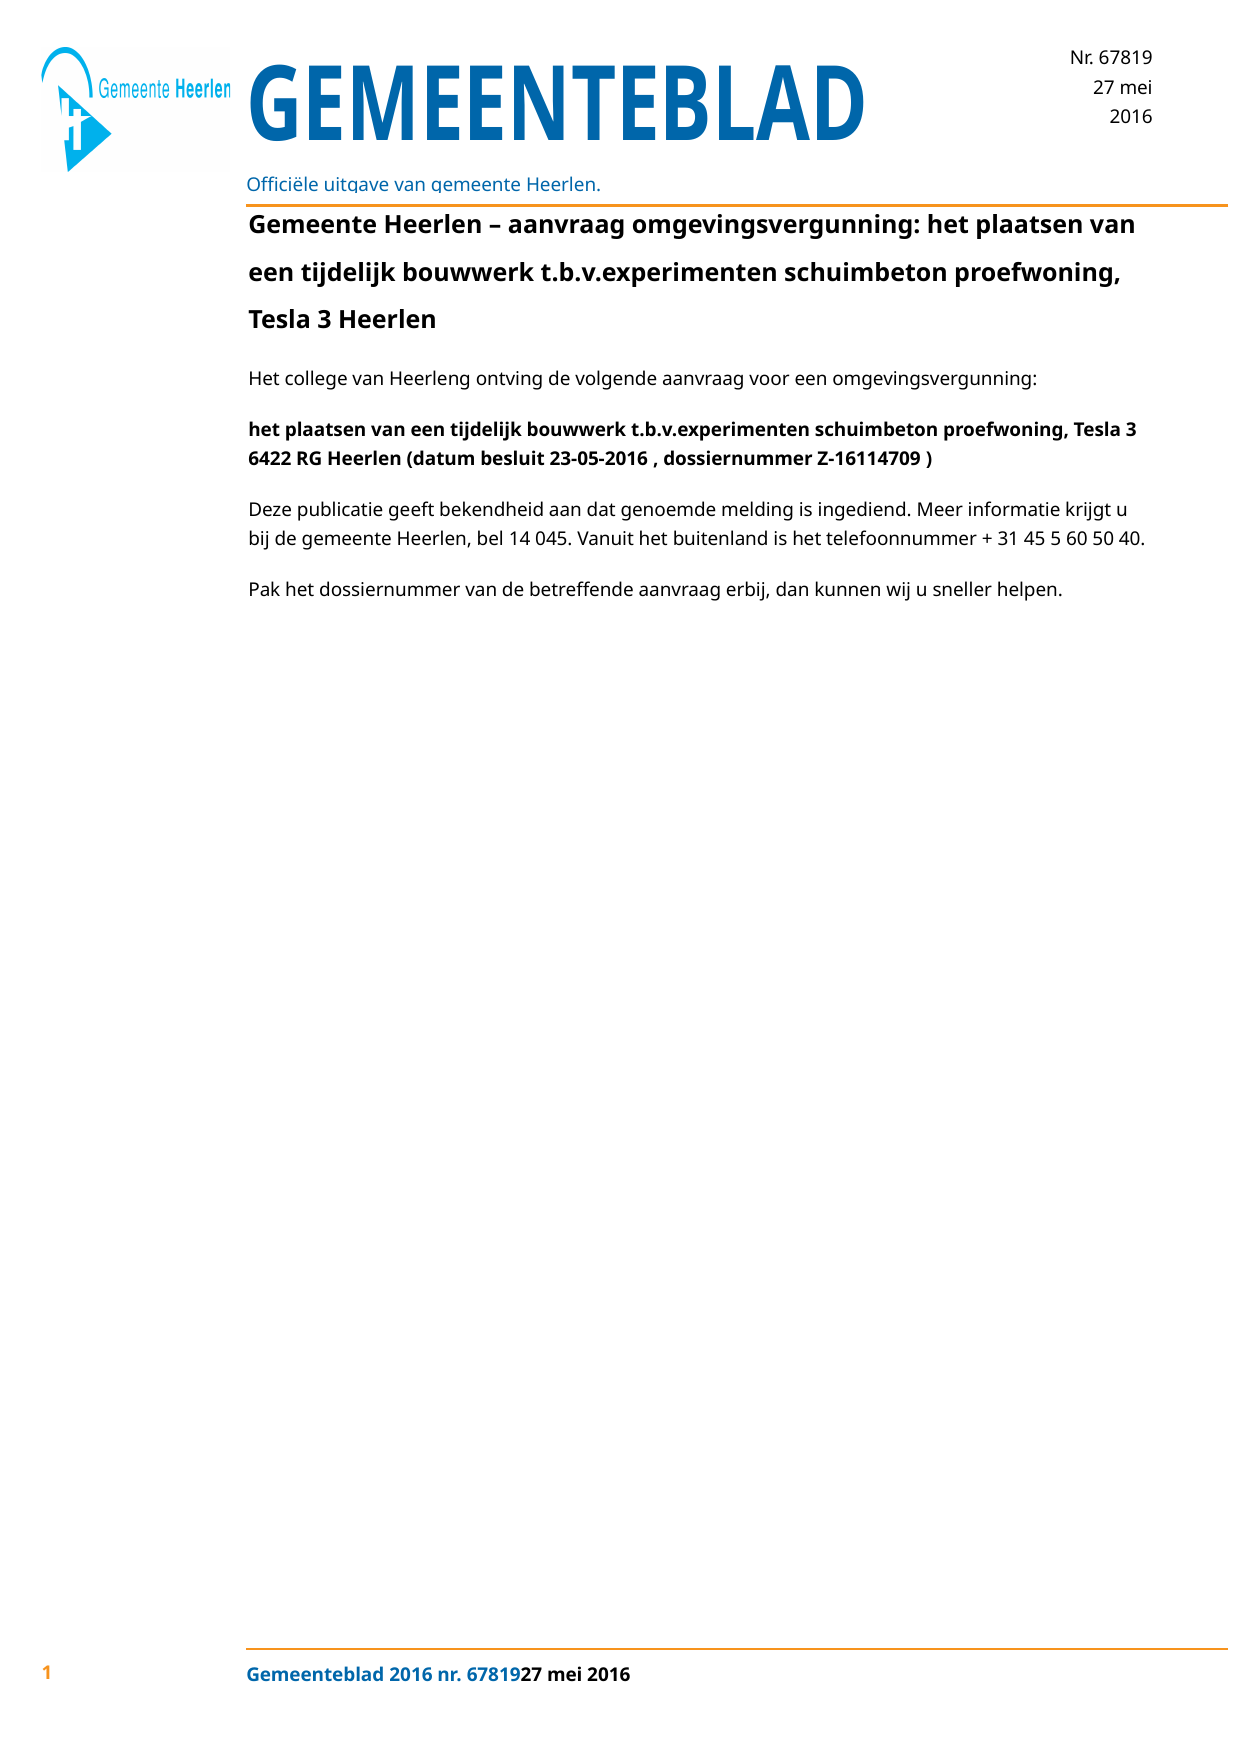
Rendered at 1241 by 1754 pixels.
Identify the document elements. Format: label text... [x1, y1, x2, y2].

text Het college van Heerleng ontving de volgende aanvraag voor een omgevingsvergunning: [248, 366, 1152, 391]
text Gemeente Heerlen – aanvraag omgevingsvergunning: het plaatsen van een tijdelijk bouwwerk t.b.v.experimenten schuimbeton proefwoning, Tesla 3 Heerlen [248, 207, 1152, 336]
text Deze publicatie geeft bekendheid aan dat genoemde melding is ingediend. Meer informatie krijgt u bij de gemeente Heerlen, bel 14 045. Vanuit het buitenland is het telefoonnummer + 31 45 5 60 50 40. [248, 496, 1152, 551]
picture [41, 47, 231, 172]
text het plaatsen van een tijdelijk bouwwerk t.b.v.experimenten schuimbeton proefwoning, Tesla 3 6422 RG Heerlen (datum besluit 23-05-2016 , dossiernummer Z-16114709 ) [248, 416, 1152, 471]
text Pak het dossiernummer van de betreffende aanvraag erbij, dan kunnen wij u sneller helpen. [248, 576, 1152, 602]
picture [41, 47, 58, 70]
